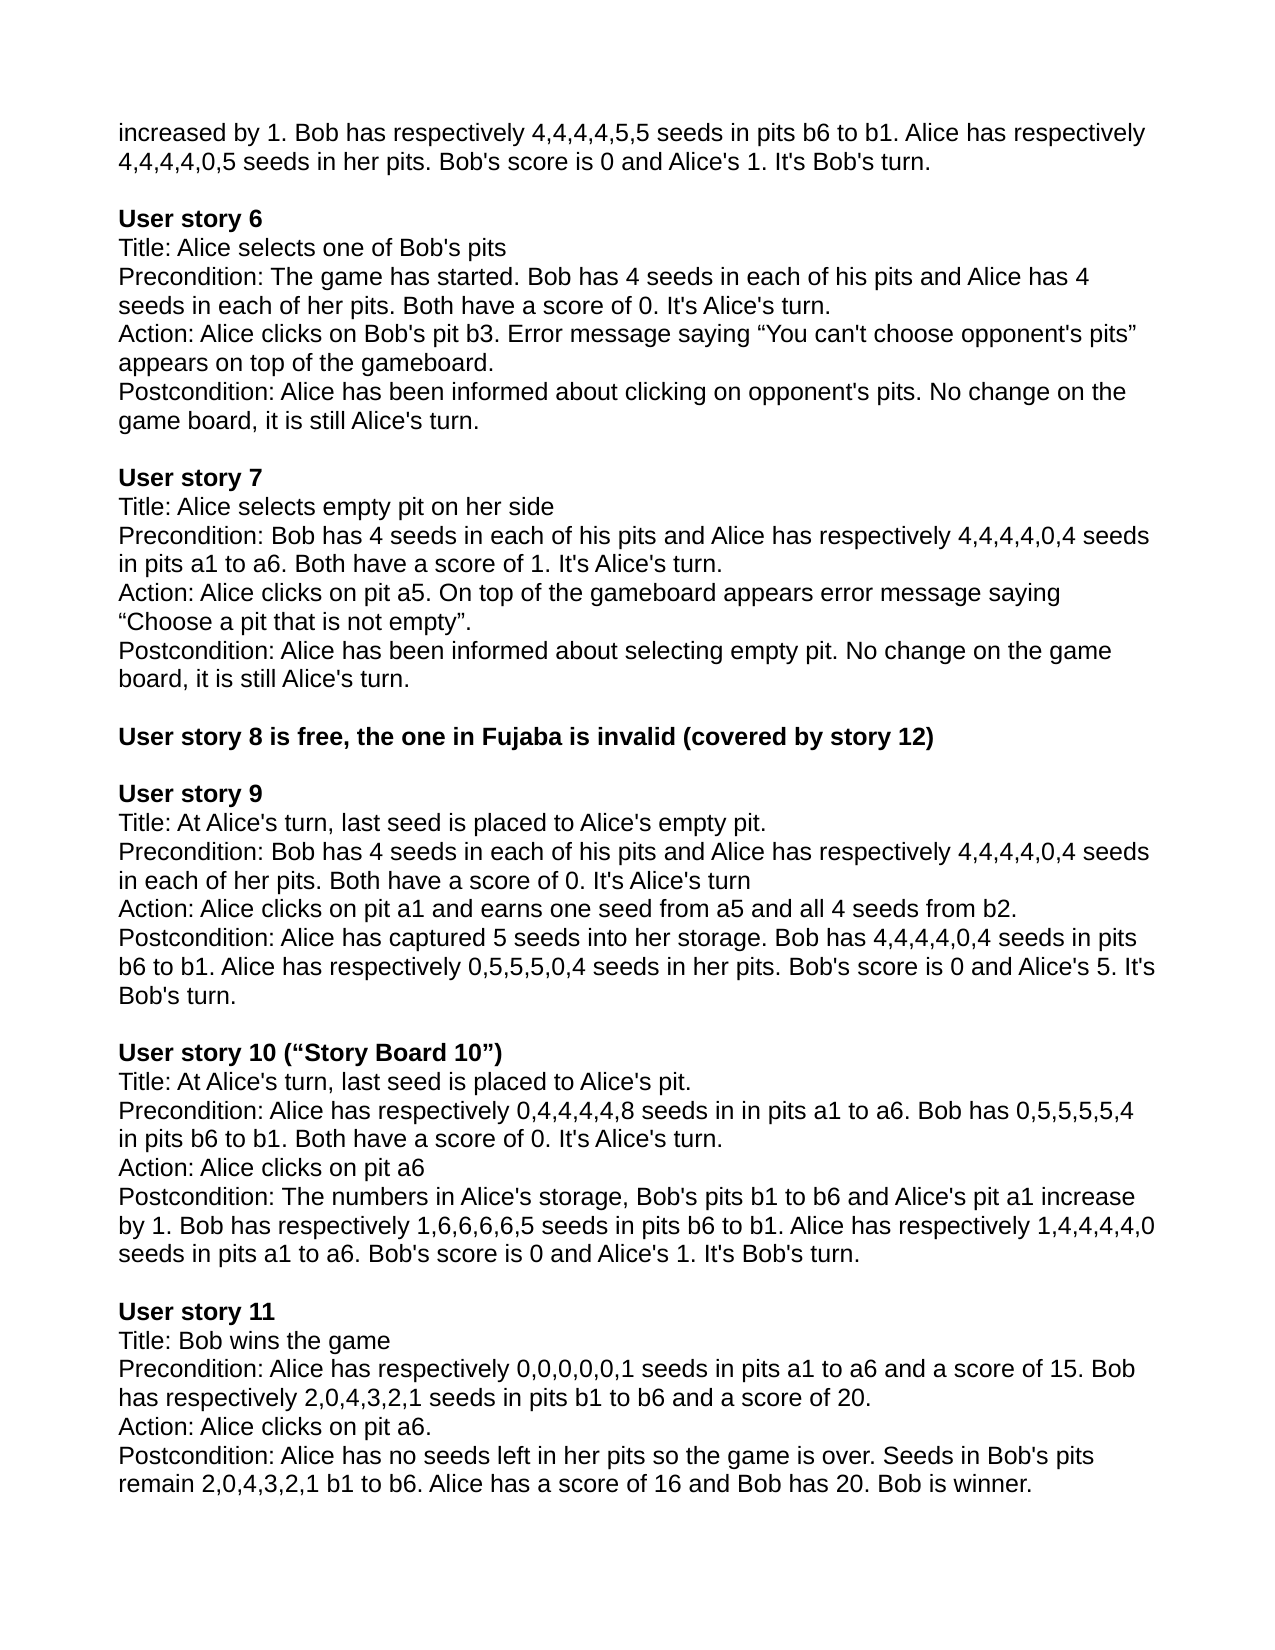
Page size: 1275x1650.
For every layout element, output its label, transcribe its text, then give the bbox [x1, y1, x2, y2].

text User story 10 (“Story Board 10”) [118, 1038, 1157, 1067]
text User story 7 [118, 463, 1157, 492]
text Action: Alice clicks on pit a5. On top of the gameboard appears error message saying “Choose a pit that is not empty”. [118, 578, 1157, 636]
text User story 9 [118, 779, 1157, 808]
text Postcondition: The numbers in Alice's storage, Bob's pits b1 to b6 and Alice's pit a1 increase by 1. Bob has respectively 1,6,6,6,6,5 seeds in pits b6 to b1. Alice has respectively 1,4,4,4,4,0 seeds in pits a1 to a6. Bob's score is 0 and Alice's 1. It's Bob's turn. [118, 1182, 1157, 1268]
text Title: Alice selects one of Bob's pits [118, 233, 1157, 262]
text Action: Alice clicks on pit a6. [118, 1412, 1157, 1441]
text Title: At Alice's turn, last seed is placed to Alice's empty pit. [118, 808, 1157, 837]
text Title: Bob wins the game [118, 1326, 1157, 1354]
text Precondition: Alice has respectively 0,0,0,0,0,1 seeds in pits a1 to a6 and a score of 15. Bob has respectively 2,0,4,3,2,1 seeds in pits b1 to b6 and a score of 20. [118, 1354, 1157, 1412]
text Postcondition: Alice has captured 5 seeds into her storage. Bob has 4,4,4,4,0,4 seeds in pits b6 to b1. Alice has respectively 0,5,5,5,0,4 seeds in her pits. Bob's score is 0 and Alice's 5. It's Bob's turn. [118, 923, 1157, 1009]
text Title: Alice selects empty pit on her side [118, 492, 1157, 521]
text Action: Alice clicks on pit a6 [118, 1153, 1157, 1182]
text Precondition: Bob has 4 seeds in each of his pits and Alice has respectively 4,4,4,4,0,4 seeds in pits a1 to a6. Both have a score of 1. It's Alice's turn. [118, 521, 1157, 578]
text User story 8 is free, the one in Fujaba is invalid (covered by story 12) [118, 722, 1157, 751]
text increased by 1. Bob has respectively 4,4,4,4,5,5 seeds in pits b6 to b1. Alice has respectively 4,4,4,4,0,5 seeds in her pits. Bob's score is 0 and Alice's 1. It's Bob's turn. [118, 118, 1157, 176]
text Action: Alice clicks on Bob's pit b3. Error message saying “You can't choose opponent's pits” appears on top of the gameboard. [118, 319, 1157, 377]
text Action: Alice clicks on pit a1 and earns one seed from a5 and all 4 seeds from b2. [118, 894, 1157, 923]
text User story 11 [118, 1297, 1157, 1326]
text Precondition: The game has started. Bob has 4 seeds in each of his pits and Alice has 4 seeds in each of her pits. Both have a score of 0. It's Alice's turn. [118, 262, 1157, 319]
text Postcondition: Alice has been informed about selecting empty pit. No change on the game board, it is still Alice's turn. [118, 636, 1157, 693]
text Postcondition: Alice has no seeds left in her pits so the game is over. Seeds in Bob's pits remain 2,0,4,3,2,1 b1 to b6. Alice has a score of 16 and Bob has 20. Bob is winner. [118, 1441, 1157, 1498]
text Precondition: Alice has respectively 0,4,4,4,4,8 seeds in in pits a1 to a6. Bob has 0,5,5,5,5,4 in pits b6 to b1. Both have a score of 0. It's Alice's turn. [118, 1096, 1157, 1153]
text Precondition: Bob has 4 seeds in each of his pits and Alice has respectively 4,4,4,4,0,4 seeds in each of her pits. Both have a score of 0. It's Alice's turn [118, 837, 1157, 894]
text Postcondition: Alice has been informed about clicking on opponent's pits. No change on the game board, it is still Alice's turn. [118, 377, 1157, 434]
text User story 6 [118, 204, 1157, 233]
text Title: At Alice's turn, last seed is placed to Alice's pit. [118, 1067, 1157, 1096]
